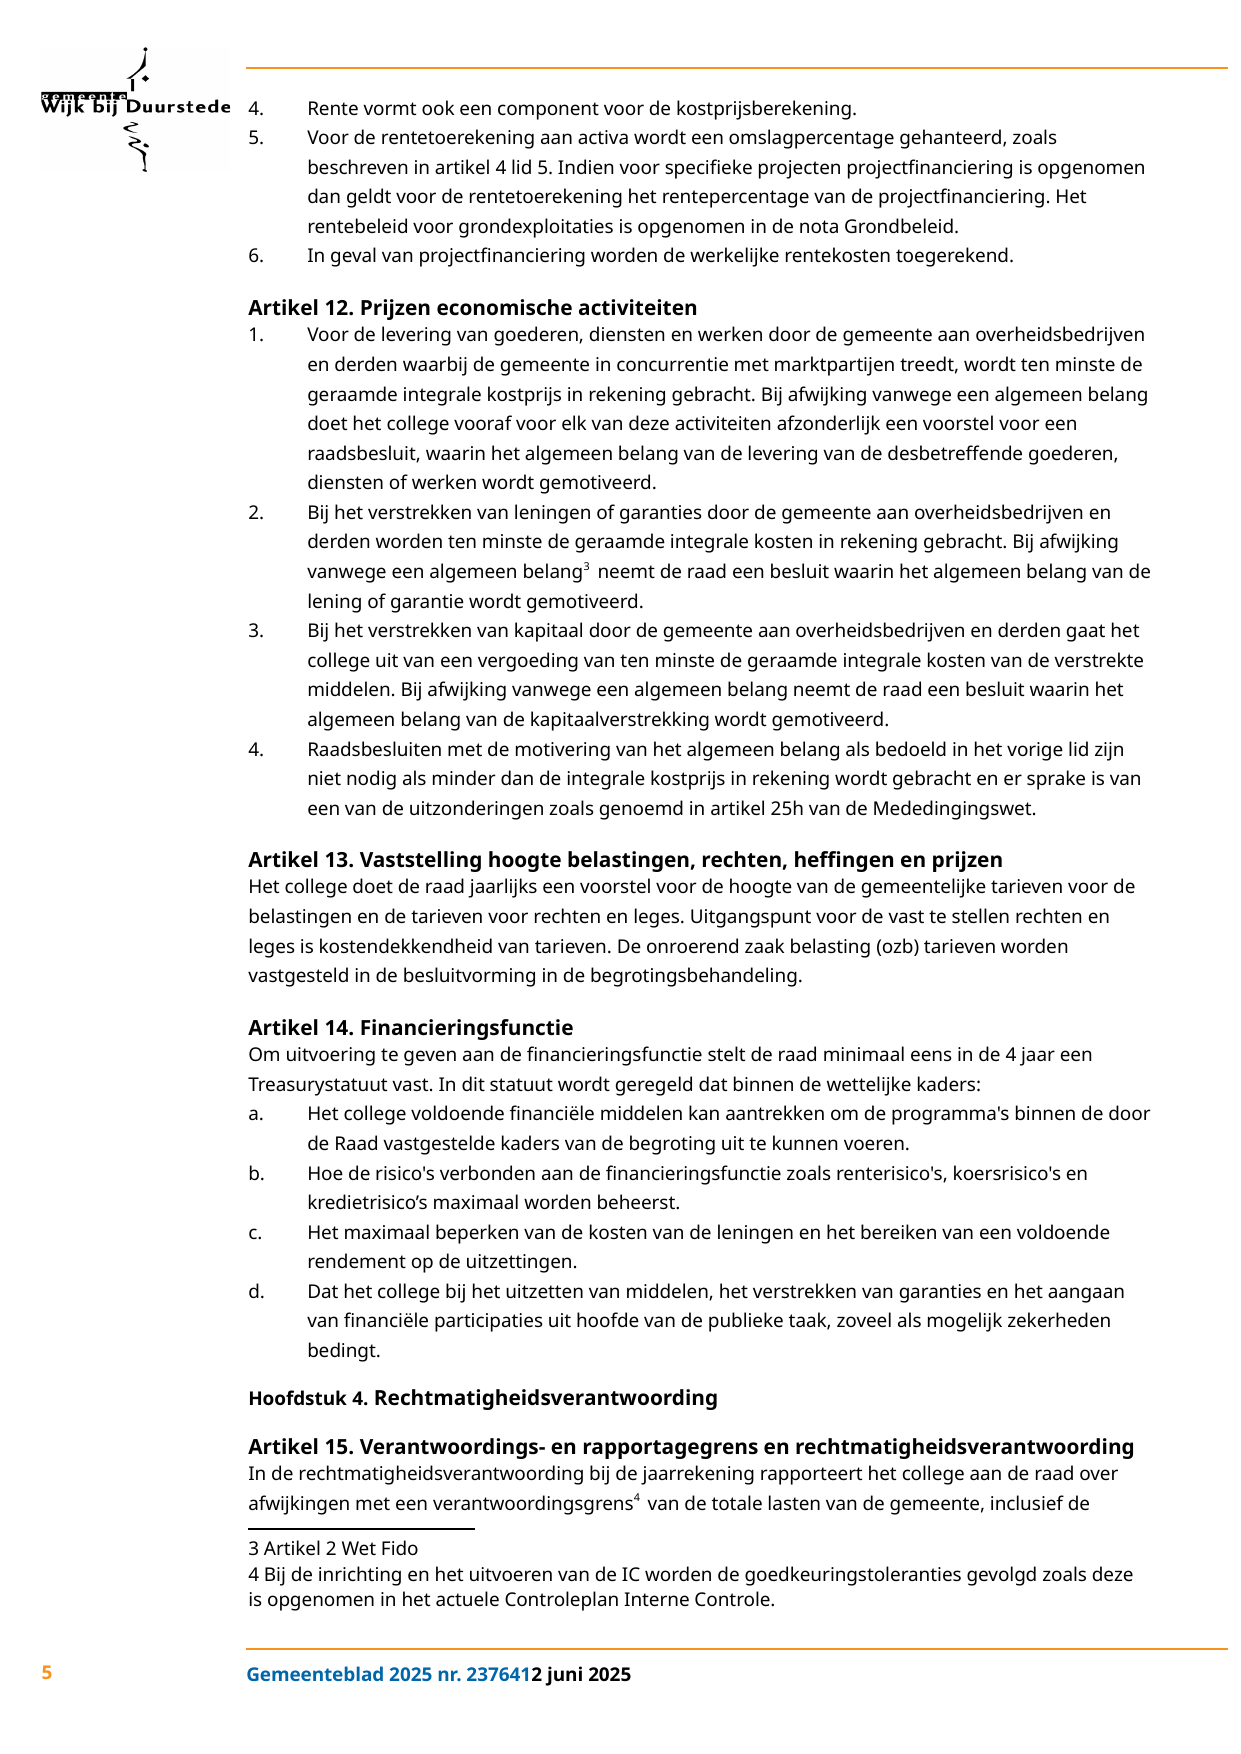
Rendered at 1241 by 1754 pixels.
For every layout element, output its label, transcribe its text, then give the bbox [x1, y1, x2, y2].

list Bij het verstrekken van leningen of garanties door de gemeente aan overheidsbedrijven en derden worden ten minste de geraamde integrale kosten in rekening gebracht. Bij afwijking vanwege een algemeen belang neemt de raad een besluit waarin het algemeen belang van de lening of garantie wordt gemotiveerd. [248, 499, 1152, 613]
text Om uitvoering te geven aan de financieringsfunctie stelt de raad minimaal eens in de 4 jaar een Treasurystatuut vast. In dit statuut wordt geregeld dat binnen de wettelijke kaders: [248, 1041, 1152, 1097]
text Hoofdstuk 4. Rechtmatigheidsverantwoording [248, 1383, 1152, 1411]
text Artikel 15. Verantwoordings- en rapportagegrens en rechtmatigheidsverantwoording [248, 1432, 1152, 1461]
list Hoe de risico's verbonden aan de financieringsfunctie zoals renterisico's, koersrisico's en kredietrisico’s maximaal worden beheerst. [248, 1160, 1152, 1215]
list Dat het college bij het uitzetten van middelen, het verstrekken van garanties en het aangaan van financiële participaties uit hoofde van de publieke taak, zoveel als mogelijk zekerheden bedingt. [248, 1278, 1152, 1363]
text Het college doet de raad jaarlijks een voorstel voor de hoogte van de gemeentelijke tarieven voor de belastingen en de tarieven voor rechten en leges. Uitgangspunt voor de vast te stellen rechten en leges is kostendekkendheid van tarieven. De onroerend zaak belasting (ozb) tarieven worden vastgesteld in de besluitvorming in de begrotingsbehandeling. [248, 874, 1152, 988]
list Bij het verstrekken van kapitaal door de gemeente aan overheidsbedrijven en derden gaat het college uit van een vergoeding van ten minste de geraamde integrale kosten van de verstrekte middelen. Bij afwijking vanwege een algemeen belang neemt de raad een besluit waarin het algemeen belang van de kapitaalverstrekking wordt gemotiveerd. [248, 617, 1152, 732]
text Bij de inrichting en het uitvoeren van de IC worden de goedkeuringstoleranties gevolgd zoals deze is opgenomen in het actuele Controleplan Interne Controle. [248, 1561, 1152, 1612]
list Artikel 2 Wet Fido [248, 1535, 1152, 1561]
list Raadsbesluiten met de motivering van het algemeen belang als bedoeld in het vorige lid zijn niet nodig als minder dan de integrale kostprijs in rekening wordt gebracht en er sprake is van een van de uitzonderingen zoals genoemd in artikel 25h van de Mededingingswet. [248, 736, 1152, 821]
picture [41, 47, 231, 172]
list In geval van projectfinanciering worden de werkelijke rentekosten toegerekend. [248, 243, 1152, 268]
list Voor de rentetoerekening aan activa wordt een omslagpercentage gehanteerd, zoals beschreven in artikel 4 lid 5. Indien voor specifieke projecten projectfinanciering is opgenomen dan geldt voor de rentetoerekening het rentepercentage van de projectfinanciering. Het rentebeleid voor grondexploitaties is opgenomen in de nota Grondbeleid. [248, 124, 1152, 239]
list Voor de levering van goederen, diensten en werken door de gemeente aan overheidsbedrijven en derden waarbij de gemeente in concurrentie met marktpartijen treedt, wordt ten minste de geraamde integrale kostprijs in rekening gebracht. Bij afwijking vanwege een algemeen belang doet het college vooraf voor elk van deze activiteiten afzonderlijk een voorstel voor een raadsbesluit, waarin het algemeen belang van de levering van de desbetreffende goederen, diensten of werken wordt gemotiveerd. [248, 322, 1152, 495]
list Het college voldoende financiële middelen kan aantrekken om de programma's binnen de door de Raad vastgestelde kaders van de begroting uit te kunnen voeren. [248, 1101, 1152, 1156]
text In de rechtmatigheidsverantwoording bij de jaarrekening rapporteert het college aan de raad over afwijkingen met een verantwoordingsgrens van de totale lasten van de gemeente, inclusief de [248, 1461, 1152, 1516]
list Rente vormt ook een component voor de kostprijsberekening. [248, 95, 1152, 121]
text Artikel 13. Vaststelling hoogte belastingen, rechten, heffingen en prijzen [248, 845, 1152, 874]
list Het maximaal beperken van de kosten van de leningen en het bereiken van een voldoende rendement op de uitzettingen. [248, 1219, 1152, 1274]
text Artikel 12. Prijzen economische activiteiten [248, 293, 1152, 322]
text Artikel 14. Financieringsfunctie [248, 1013, 1152, 1041]
